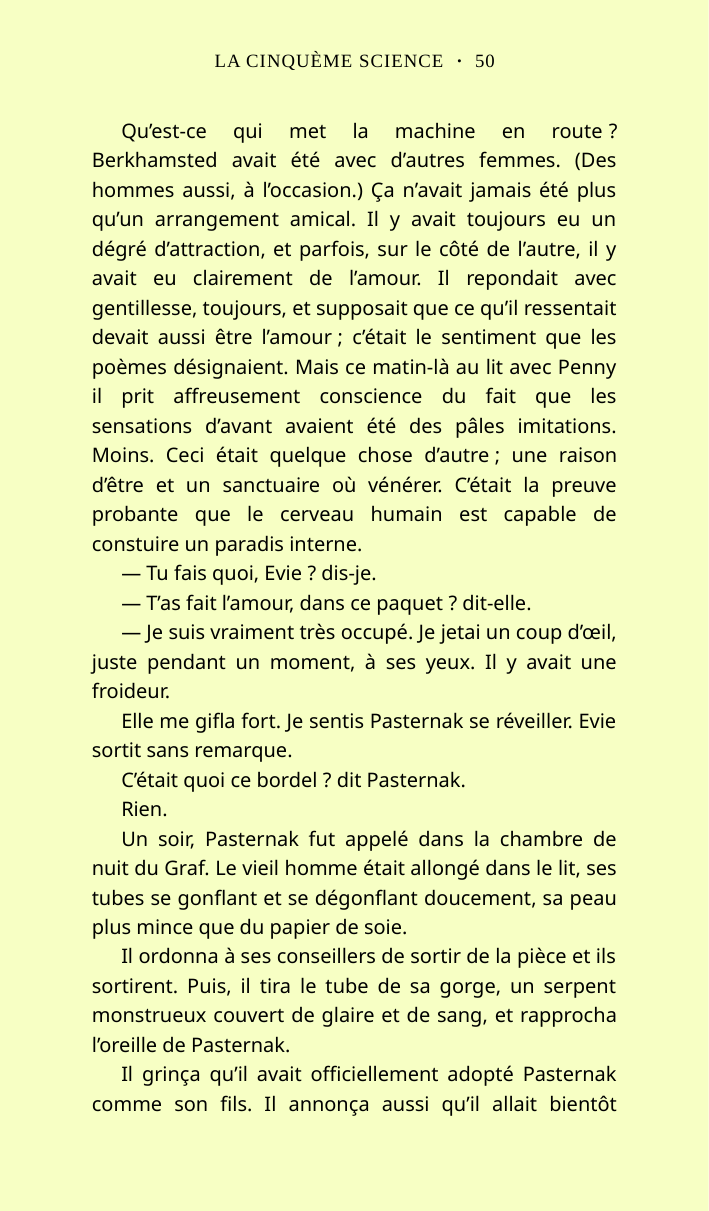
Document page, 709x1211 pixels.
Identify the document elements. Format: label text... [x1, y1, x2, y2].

text — Tu fais quoi, Evie ? dis-je. [92, 557, 617, 587]
text C’était quoi ce bordel ? dit Pasternak. [92, 763, 617, 793]
text Un soir, Pasternak fut appelé dans la chambre de nuit du Graf. Le vieil homme était allongé dans le lit, ses tubes se gonflant et se dégonflant doucement, sa peau plus mince que du papier de soie. [92, 822, 617, 940]
text Il ordonna à ses conseillers de sortir de la pièce et ils sortirent. Puis, il tira le tube de sa gorge, un serpent monstrueux couvert de glaire et de sang, et rapprocha l’oreille de Pasternak. [92, 940, 617, 1058]
text Elle me gifla fort. Je sentis Pasternak se réveiller. Evie sortit sans remarque. [92, 704, 617, 763]
text Rien. [92, 793, 617, 822]
text Qu’est-ce qui met la machine en route ? Berkhamsted avait été avec d’autres femmes. (Des hommes aussi, à l’occasion.) Ça n’avait jamais été plus qu’un arrangement amical. Il y avait toujours eu un dégré d’attraction, et parfois, sur le côté de l’autre, il y avait eu clairement de l’amour. Il repondait avec gentillesse, toujours, et supposait que ce qu’il ressentait devait aussi être l’amour ; c’était le sentiment que les poèmes désignaient. Mais ce matin-là au lit avec Penny il prit affreusement conscience du fait que les sensations d’avant avaient été des pâles imitations. Moins. Ceci était quelque chose d’autre ; une raison d’être et un sanctuaire où vénérer. C’était la preuve probante que le cerveau humain est capable de constuire un paradis interne. [92, 115, 617, 557]
text — T’as fait l’amour, dans ce paquet ? dit-elle. [92, 587, 617, 616]
text — Je suis vraiment très occupé. Je jetai un coup d’œil, juste pendant un moment, à ses yeux. Il y avait une froideur. [92, 616, 617, 704]
text Il grinça qu’il avait officiellement adopté Pasternak comme son fils. Il annonça aussi qu’il allait bientôt [92, 1058, 617, 1117]
